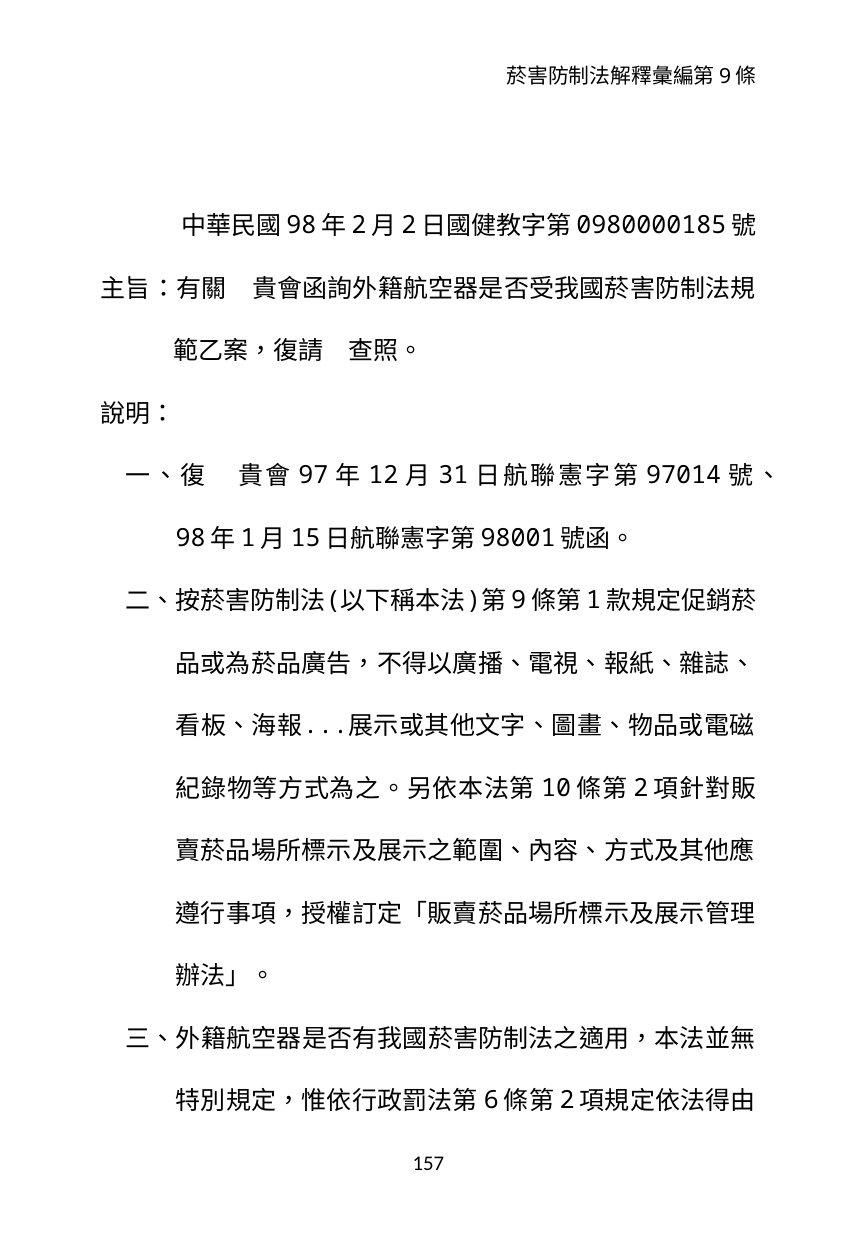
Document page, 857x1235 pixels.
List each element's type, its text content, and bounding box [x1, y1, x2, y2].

list 二、按菸害防制法(以下稱本法)第9條第1款規定促銷菸品或為菸品廣告，不得以廣播、電視、報紙、雜誌、看板、海報...展示或其他文字、圖畫、物品或電磁紀錄物等方式為之。另依本法第10條第2項針對販賣菸品場所標示及展示之範圍、內容、方式及其他應遵行事項，授權訂定「販賣菸品場所標示及展示管理辦法」。 [125, 557, 756, 994]
list 說明： [100, 369, 756, 432]
list 中華民國98年2月2日國健教字第0980000185號 [100, 182, 756, 244]
list 三、外籍航空器是否有我國菸害防制法之適用，本法並無特別規定，惟依行政罰法第6條第2項規定依法得由 [125, 994, 756, 1119]
list 主旨：有關 貴會函詢外籍航空器是否受我國菸害防制法規範乙案，復請 查照。 [100, 244, 756, 369]
list 一、復 貴會97年12月31日航聯憲字第97014號、98年1月15日航聯憲字第98001號函。 [125, 432, 756, 557]
